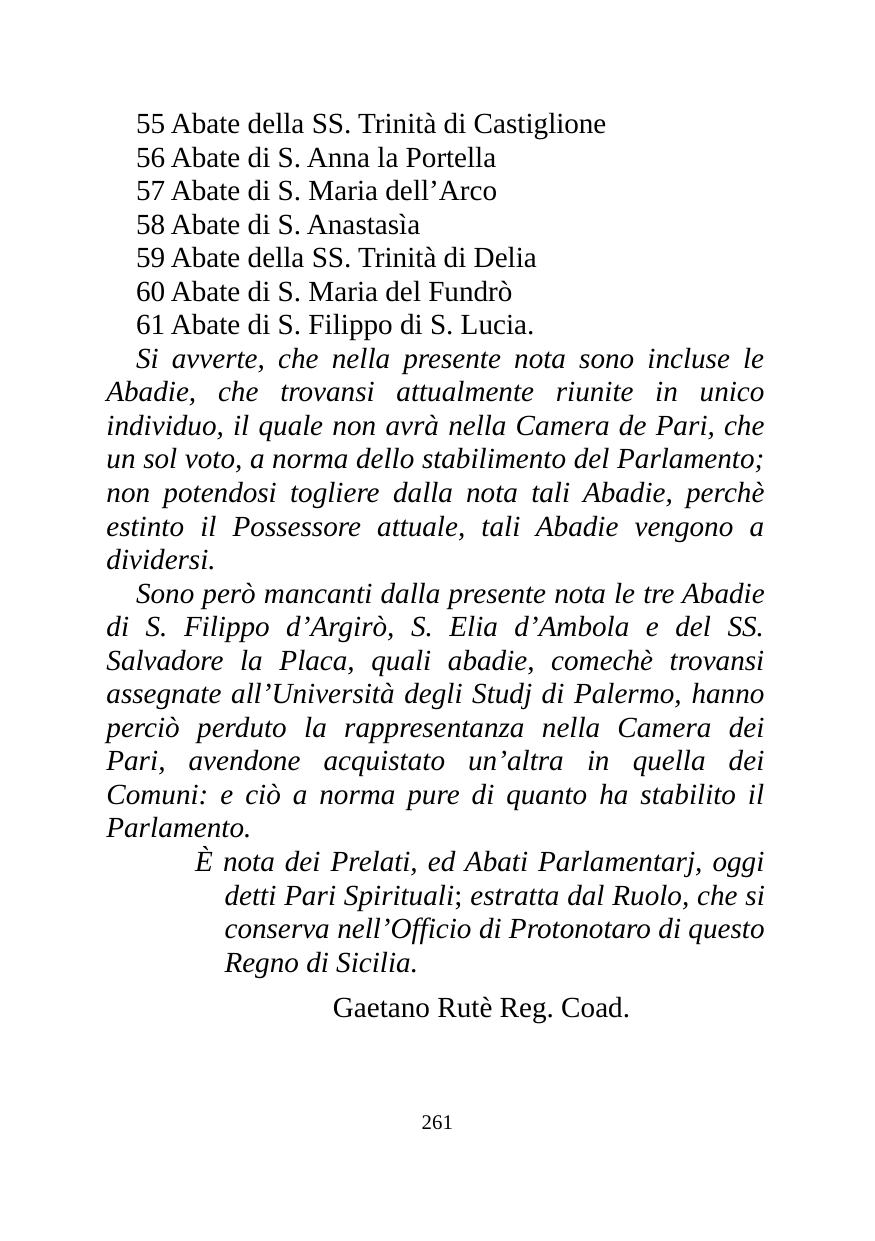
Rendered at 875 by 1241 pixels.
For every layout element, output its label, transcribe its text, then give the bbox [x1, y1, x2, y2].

text 59 Abate della SS. Trinità di Delia [106, 240, 768, 274]
text 61 Abate di S. Filippo di S. Lucia. [106, 307, 768, 341]
text 57 Abate di S. Maria dell’Arco [106, 173, 768, 207]
text Sono però mancanti dalla presente nota le tre Abadie di S. Filippo d’Argirò, S. Elia d’Ambola e del SS. Salvadore la Placa, quali abadie, comechè trovansi assegnate all’Università degli Studj di Palermo, hanno perciò perduto la rappresentanza nella Camera dei Pari, avendone acquistato un’altra in quella dei Comuni: e ciò a norma pure di quanto ha stabilito il Parlamento. [106, 576, 768, 844]
text Si avverte, che nella presente nota sono incluse le Abadie, che trovansi attualmente riunite in unico individuo, il quale non avrà nella Camera de Pari, che un sol voto, a norma dello stabilimento del Parlamento; non potendosi togliere dalla nota tali Abadie, perchè estinto il Possessore attuale, tali Abadie vengono a dividersi. [106, 341, 768, 576]
text 60 Abate di S. Maria del Fundrò [106, 274, 768, 307]
text 58 Abate di S. Anastasìa [106, 207, 768, 240]
text È nota dei Prelati, ed Abati Parlamentarj, oggi detti Pari Spirituali; estratta dal Ruolo, che si conserva nell’Officio di Protonotaro di questo Regno di Sicilia. [195, 844, 768, 978]
text 56 Abate di S. Anna la Portella [106, 140, 768, 173]
text 55 Abate della SS. Trinità di Castiglione [106, 106, 768, 140]
text Gaetano Rutè Reg. Coad. [195, 990, 768, 1024]
